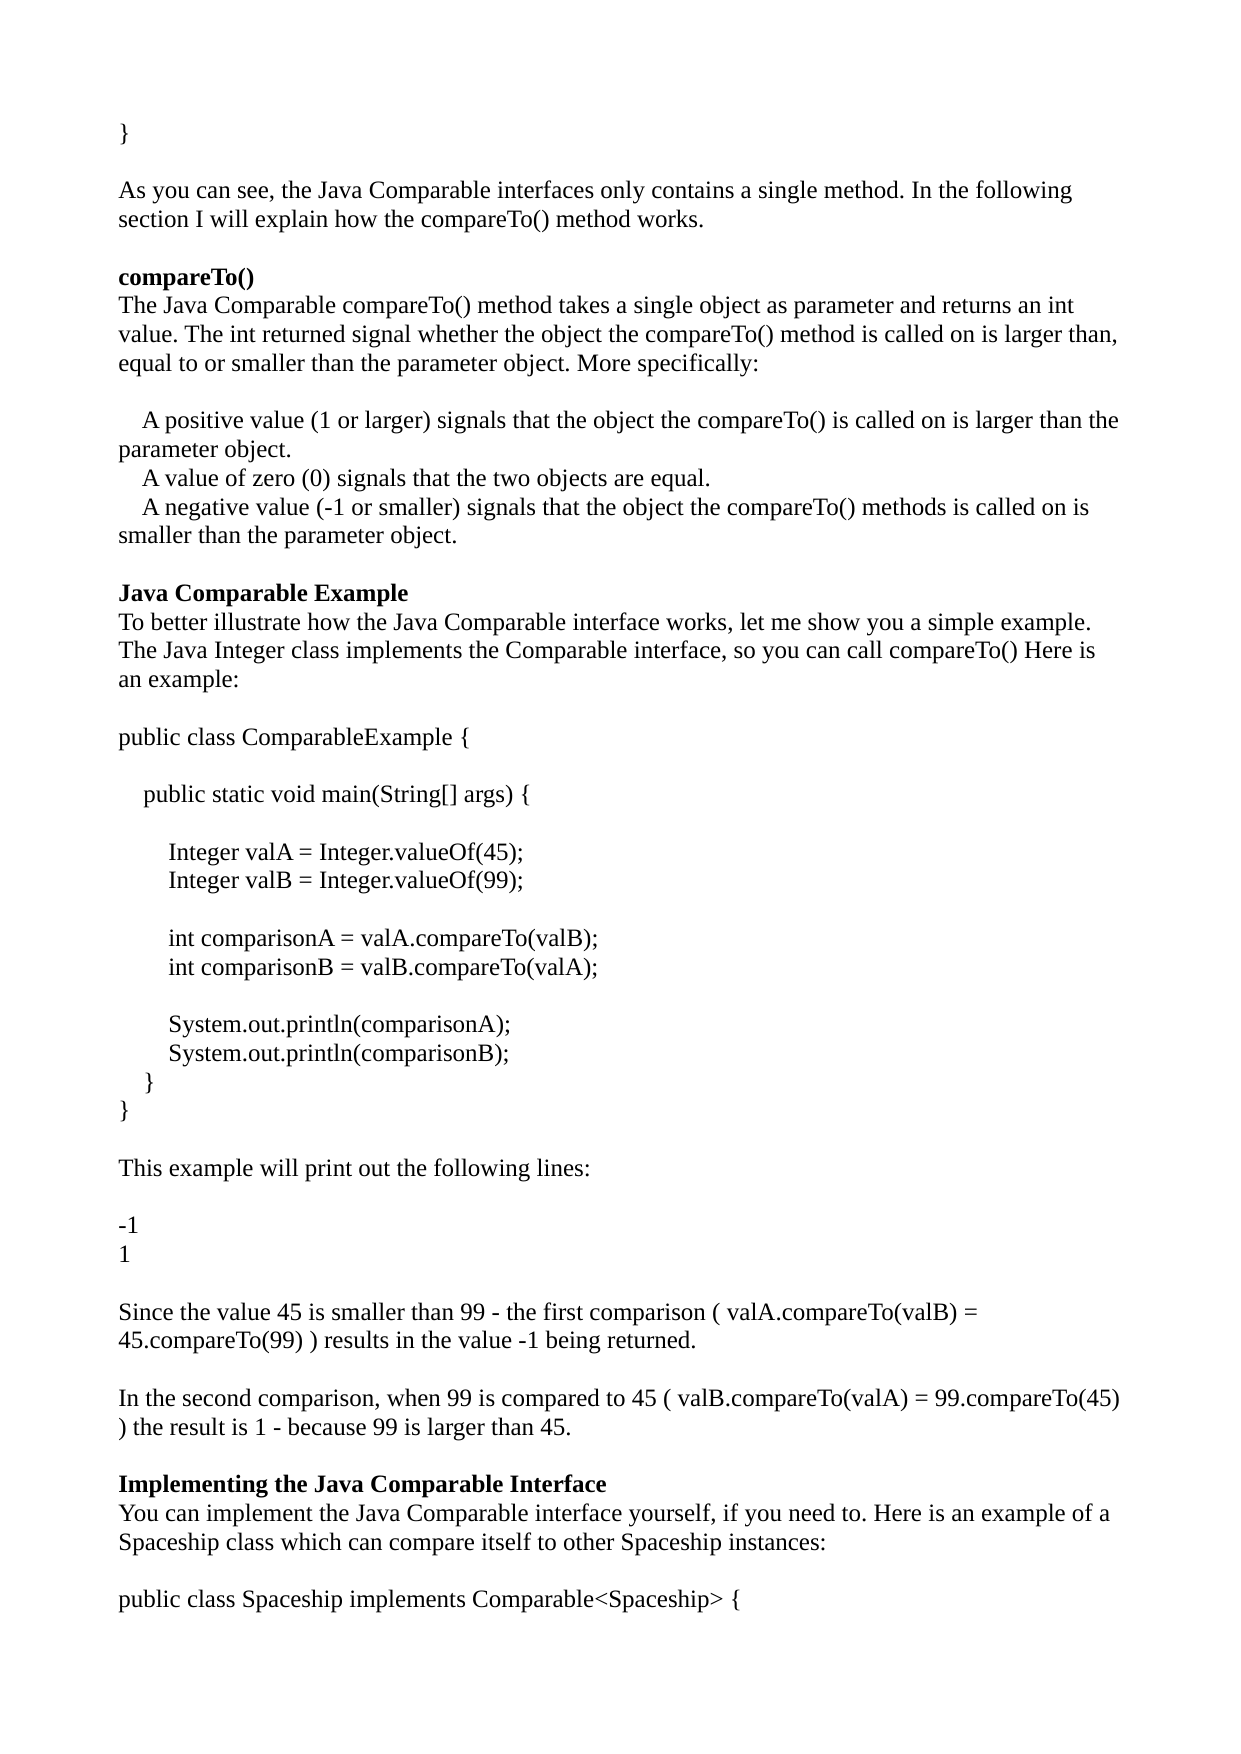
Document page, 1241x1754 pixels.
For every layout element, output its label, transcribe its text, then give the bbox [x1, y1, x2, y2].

text public class Spaceship implements Comparable<Spaceship> { [118, 1584, 1122, 1613]
text System.out.println(comparisonB); [118, 1038, 1122, 1067]
text Since the value 45 is smaller than 99 - the first comparison ( valA.compareTo(valB) = 45.compareTo(99) ) results in the value -1 being returned. [118, 1297, 1122, 1354]
text public static void main(String[] args) { [118, 779, 1122, 808]
text Integer valA = Integer.valueOf(45); [118, 837, 1122, 866]
text A negative value (-1 or smaller) signals that the object the compareTo() methods is called on is smaller than the parameter object. [118, 492, 1122, 549]
text In the second comparison, when 99 is compared to 45 ( valB.compareTo(valA) = 99.compareTo(45) ) the result is 1 - because 99 is larger than 45. [118, 1383, 1122, 1441]
text Implementing the Java Comparable Interface [118, 1469, 1122, 1498]
text public class ComparableExample { [118, 722, 1122, 751]
text int comparisonB = valB.compareTo(valA); [118, 952, 1122, 981]
text A value of zero (0) signals that the two objects are equal. [118, 463, 1122, 492]
text This example will print out the following lines: [118, 1153, 1122, 1182]
text As you can see, the Java Comparable interfaces only contains a single method. In the following section I will explain how the compareTo() method works. [118, 176, 1122, 233]
text System.out.println(comparisonA); [118, 1009, 1122, 1038]
text } [118, 118, 1122, 147]
text You can implement the Java Comparable interface yourself, if you need to. Here is an example of a Spaceship class which can compare itself to other Spaceship instances: [118, 1498, 1122, 1556]
text The Java Comparable compareTo() method takes a single object as parameter and returns an int value. The int returned signal whether the object the compareTo() method is called on is larger than, equal to or smaller than the parameter object. More specifically: [118, 291, 1122, 377]
text } [118, 1067, 1122, 1096]
text compareTo() [118, 262, 1122, 291]
text int comparisonA = valA.compareTo(valB); [118, 923, 1122, 952]
text 1 [118, 1239, 1122, 1268]
text -1 [118, 1211, 1122, 1239]
text A positive value (1 or larger) signals that the object the compareTo() is called on is larger than the parameter object. [118, 406, 1122, 463]
text Integer valB = Integer.valueOf(99); [118, 866, 1122, 894]
text Java Comparable Example [118, 578, 1122, 607]
text To better illustrate how the Java Comparable interface works, let me show you a simple example. The Java Integer class implements the Comparable interface, so you can call compareTo() Here is an example: [118, 607, 1122, 693]
text } [118, 1096, 1122, 1124]
